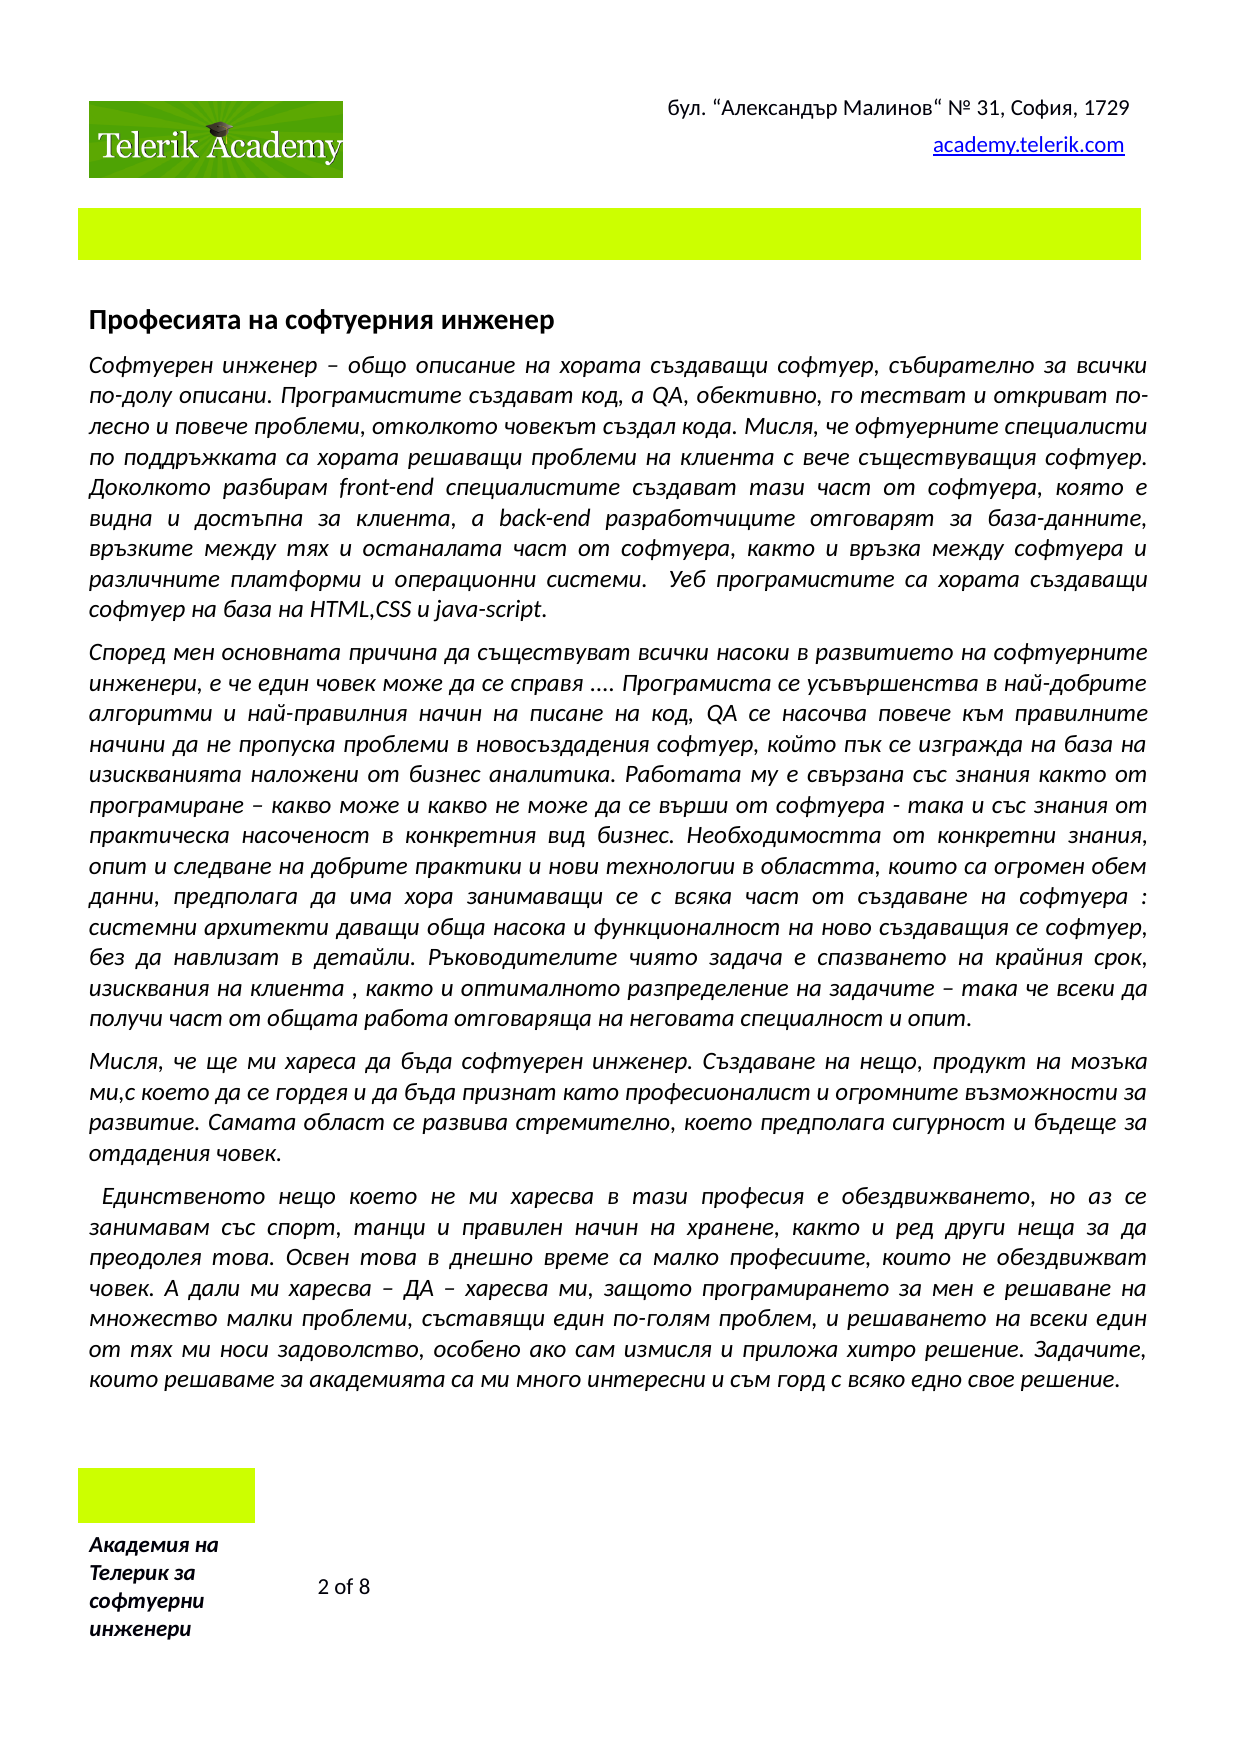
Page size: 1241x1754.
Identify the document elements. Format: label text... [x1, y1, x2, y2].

text Според мен основната причина да съществуват всички насоки в развитието на софтуерните инженери, е че един човек може да се справя .... Програмиста се усъвършенства в най-добрите алгоритми и най-правилния начин на писане на код, QA се насочва повече към правилните начини да не пропуска проблеми в новосъздадения софтуер, който пък се изгражда на база на изискванията наложени от бизнес аналитика. Работата му е свързана със знания както от програмиране – какво може и какво не може да се върши от софтуера - така и със знания от практическа насоченост в конкретния вид бизнес. Необходимостта от конкретни знания, опит и следване на добрите практики и нови технологии в областта, които са огромен обем данни, предполага да има хора занимаващи се с всяка част от създаване на софтуера : системни архитекти даващи обща насока и функционалност на ново създаващия се софтуер, без да навлизат в детайли. Ръководителите чиято задача е спазването на крайния срок, изисквания на клиента , както и оптималното разпределение на задачите – така че всеки да получи част от общата работа отговаряща на неговата специалност и опит. [89, 636, 1152, 1033]
text Софтуерен инженер – общо описание на хората създаващи софтуер, събирателно за всички по-долу описани. Програмистите създават код, а QA, обективно, го тестват и откриват по-лесно и повече проблеми, отколкото човекът създал кода. Мисля, че офтуерните специалисти по поддръжката са хората решаващи проблеми на клиента с вече съществуващия софтуер. Доколкото разбирам front-end специалистите създават тази част от софтуера, която е видна и достъпна за клиента, а back-end разработчиците отговарят за база-данните, връзките между тях и останалата част от софтуера, както и връзка между софтуера и различните платформи и операционни системи. Уеб програмистите са хората създаващи софтуер на база на HTML,CSS и java-script. [89, 349, 1152, 624]
picture [89, 101, 343, 178]
subtitle Професията на софтуерния инженер [89, 301, 1152, 337]
text Единственото нещо което не ми харесва в тази професия е обездвижването, но аз се занимавам със спорт, танци и правилен начин на хранене, както и ред други неща за да преодолея това. Освен това в днешно време са малко професиите, които не обездвижват човек. А дали ми харесва – ДА – харесва ми, защото програмирането за мен е решаване на множество малки проблеми, съставящи един по-голям проблем, и решаването на всеки един от тях ми носи задоволство, особено ако сам измисля и приложа хитро решение. Задачите, които решаваме за академията са ми много интересни и съм горд с всяко едно свое решение. [89, 1180, 1152, 1394]
text Мисля, че ще ми хареса да бъда софтуерен инженер. Създаване на нещо, продукт на мозъка ми,с което да се гордея и да бъда признат като професионалист и огромните възможности за развитие. Самата област се развива стремително, което предполага сигурност и бъдеще за отдадения човек. [89, 1046, 1152, 1168]
